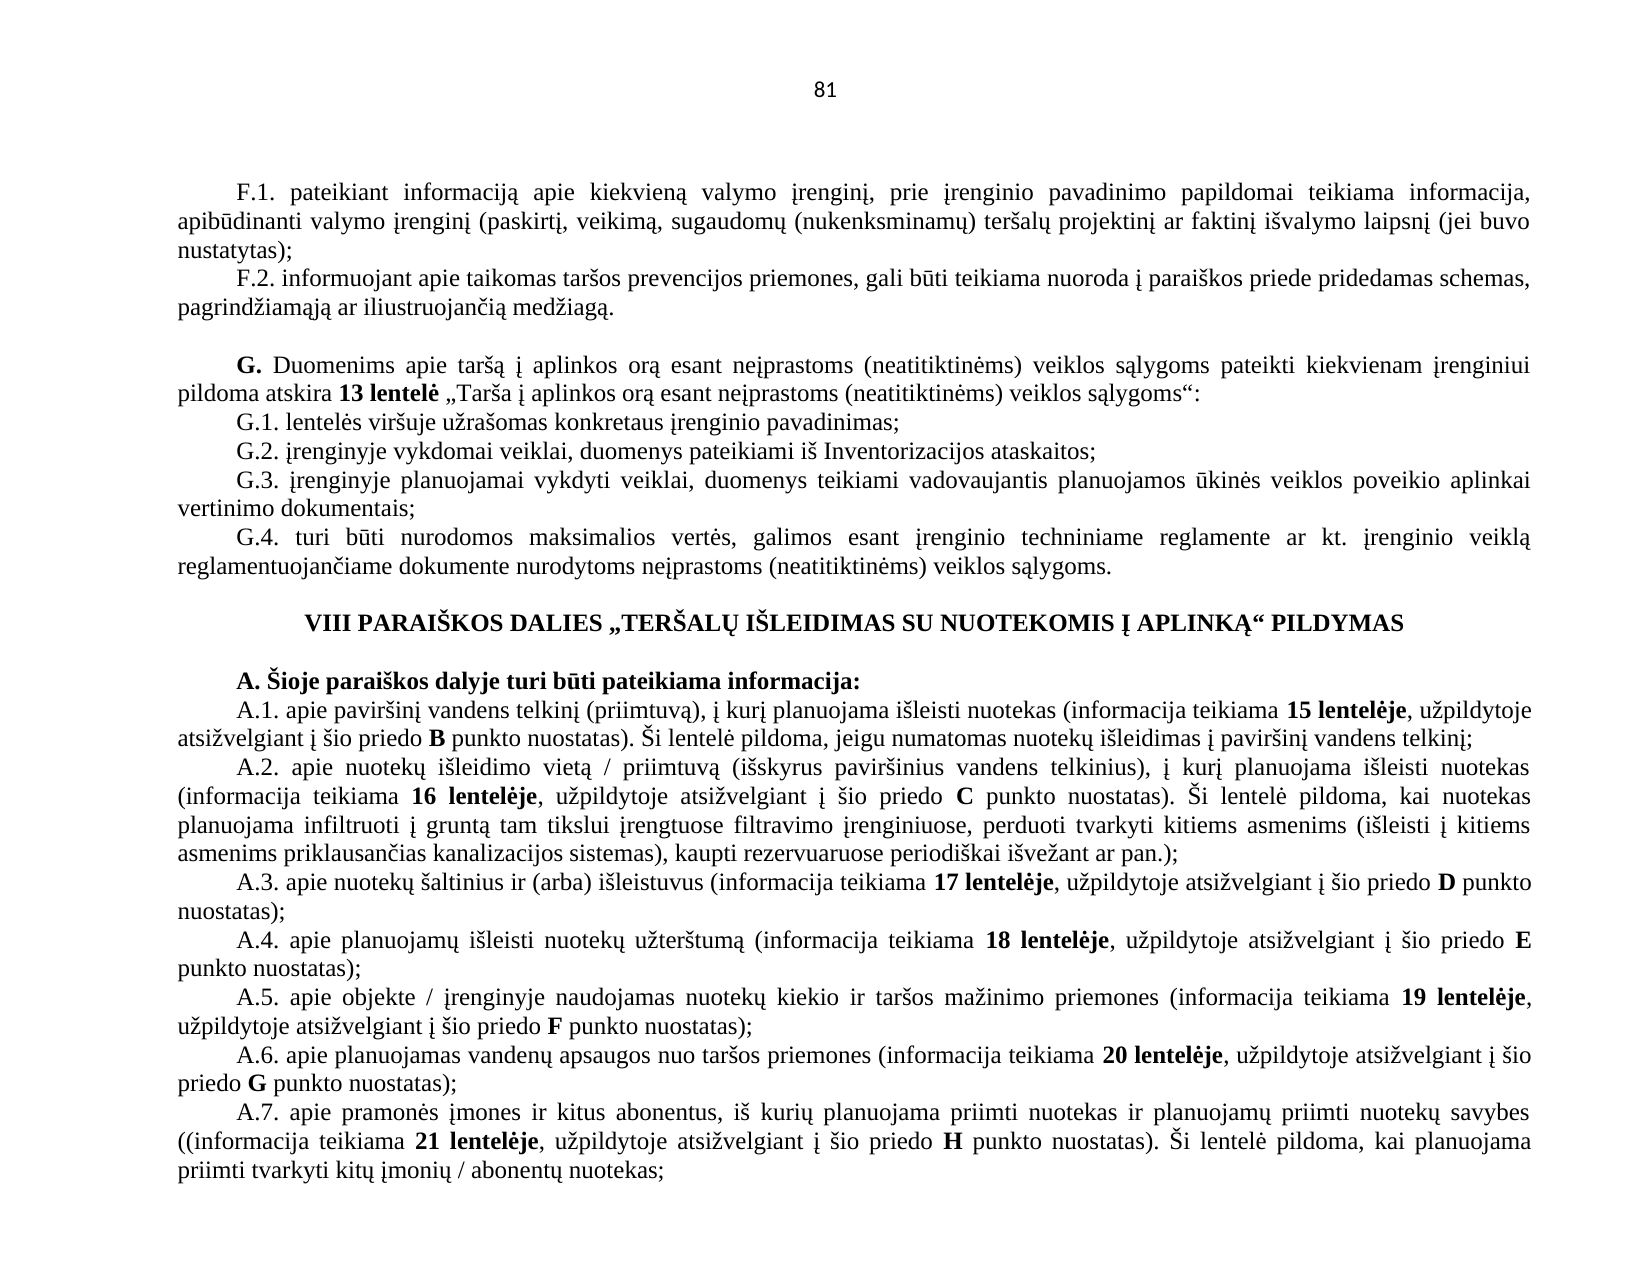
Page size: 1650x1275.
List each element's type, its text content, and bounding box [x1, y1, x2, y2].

text A.4. apie planuojamų išleisti nuotekų užterštumą (informacija teikiama 18 lentelėje, užpildytoje atsižvelgiant į šio priedo E punkto nuostatas); [177, 925, 1532, 982]
text A.2. apie nuotekų išleidimo vietą / priimtuvą (išskyrus paviršinius vandens telkinius), į kurį planuojama išleisti nuotekas (informacija teikiama 16 lentelėje, užpildytoje atsižvelgiant į šio priedo C punkto nuostatas). Ši lentelė pildoma, kai nuotekas planuojama infiltruoti į gruntą tam tikslui įrengtuose filtravimo įrenginiuose, perduoti tvarkyti kitiems asmenims (išleisti į kitiems asmenims priklausančias kanalizacijos sistemas), kaupti rezervuaruose periodiškai išvežant ar pan.); [177, 752, 1532, 867]
text G.3. įrenginyje planuojamai vykdyti veiklai, duomenys teikiami vadovaujantis planuojamos ūkinės veiklos poveikio aplinkai vertinimo dokumentais; [177, 465, 1532, 522]
text F.1. pateikiant informaciją apie kiekvieną valymo įrenginį, prie įrenginio pavadinimo papildomai teikiama informacija, apibūdinanti valymo įrenginį (paskirtį, veikimą, sugaudomų (nukenksminamų) teršalų projektinį ar faktinį išvalymo laipsnį (jei buvo nustatytas); [177, 177, 1532, 263]
text A.1. apie paviršinį vandens telkinį (priimtuvą), į kurį planuojama išleisti nuotekas (informacija teikiama 15 lentelėje, užpildytoje atsižvelgiant į šio priedo B punkto nuostatas). Ši lentelė pildoma, jeigu numatomas nuotekų išleidimas į paviršinį vandens telkinį; [177, 695, 1532, 752]
text A. Šioje paraiškos dalyje turi būti pateikiama informacija: [177, 666, 1532, 695]
text G.2. įrenginyje vykdomai veiklai, duomenys pateikiami iš Inventorizacijos ataskaitos; [177, 436, 1532, 465]
text A.7. apie pramonės įmones ir kitus abonentus, iš kurių planuojama priimti nuotekas ir planuojamų priimti nuotekų savybes ((informacija teikiama 21 lentelėje, užpildytoje atsižvelgiant į šio priedo H punkto nuostatas). Ši lentelė pildoma, kai planuojama priimti tvarkyti kitų įmonių / abonentų nuotekas; [177, 1097, 1532, 1183]
text A.5. apie objekte / įrenginyje naudojamas nuotekų kiekio ir taršos mažinimo priemones (informacija teikiama 19 lentelėje, užpildytoje atsižvelgiant į šio priedo F punkto nuostatas); [177, 982, 1532, 1040]
text F.2. informuojant apie taikomas taršos prevencijos priemones, gali būti teikiama nuoroda į paraiškos priede pridedamas schemas, pagrindžiamąją ar iliustruojančią medžiagą. [177, 263, 1532, 321]
text G.1. lentelės viršuje užrašomas konkretaus įrenginio pavadinimas; [177, 407, 1532, 436]
text G. Duomenims apie taršą į aplinkos orą esant neįprastoms (neatitiktinėms) veiklos sąlygoms pateikti kiekvienam įrenginiui pildoma atskira 13 lentelė „Tarša į aplinkos orą esant neįprastoms (neatitiktinėms) veiklos sąlygoms“: [177, 350, 1532, 407]
text A.6. apie planuojamas vandenų apsaugos nuo taršos priemones (informacija teikiama 20 lentelėje, užpildytoje atsižvelgiant į šio priedo G punkto nuostatas); [177, 1040, 1532, 1097]
text VIII PARAIŠKOS DALIES „TERŠALŲ IŠLEIDIMAS SU NUOTEKOMIS Į APLINKĄ“ PILDYMAS [177, 608, 1532, 637]
text G.4. turi būti nurodomos maksimalios vertės, galimos esant įrenginio techniniame reglamente ar kt. įrenginio veiklą reglamentuojančiame dokumente nurodytoms neįprastoms (neatitiktinėms) veiklos sąlygoms. [177, 522, 1532, 580]
text A.3. apie nuotekų šaltinius ir (arba) išleistuvus (informacija teikiama 17 lentelėje, užpildytoje atsižvelgiant į šio priedo D punkto nuostatas); [177, 867, 1532, 925]
